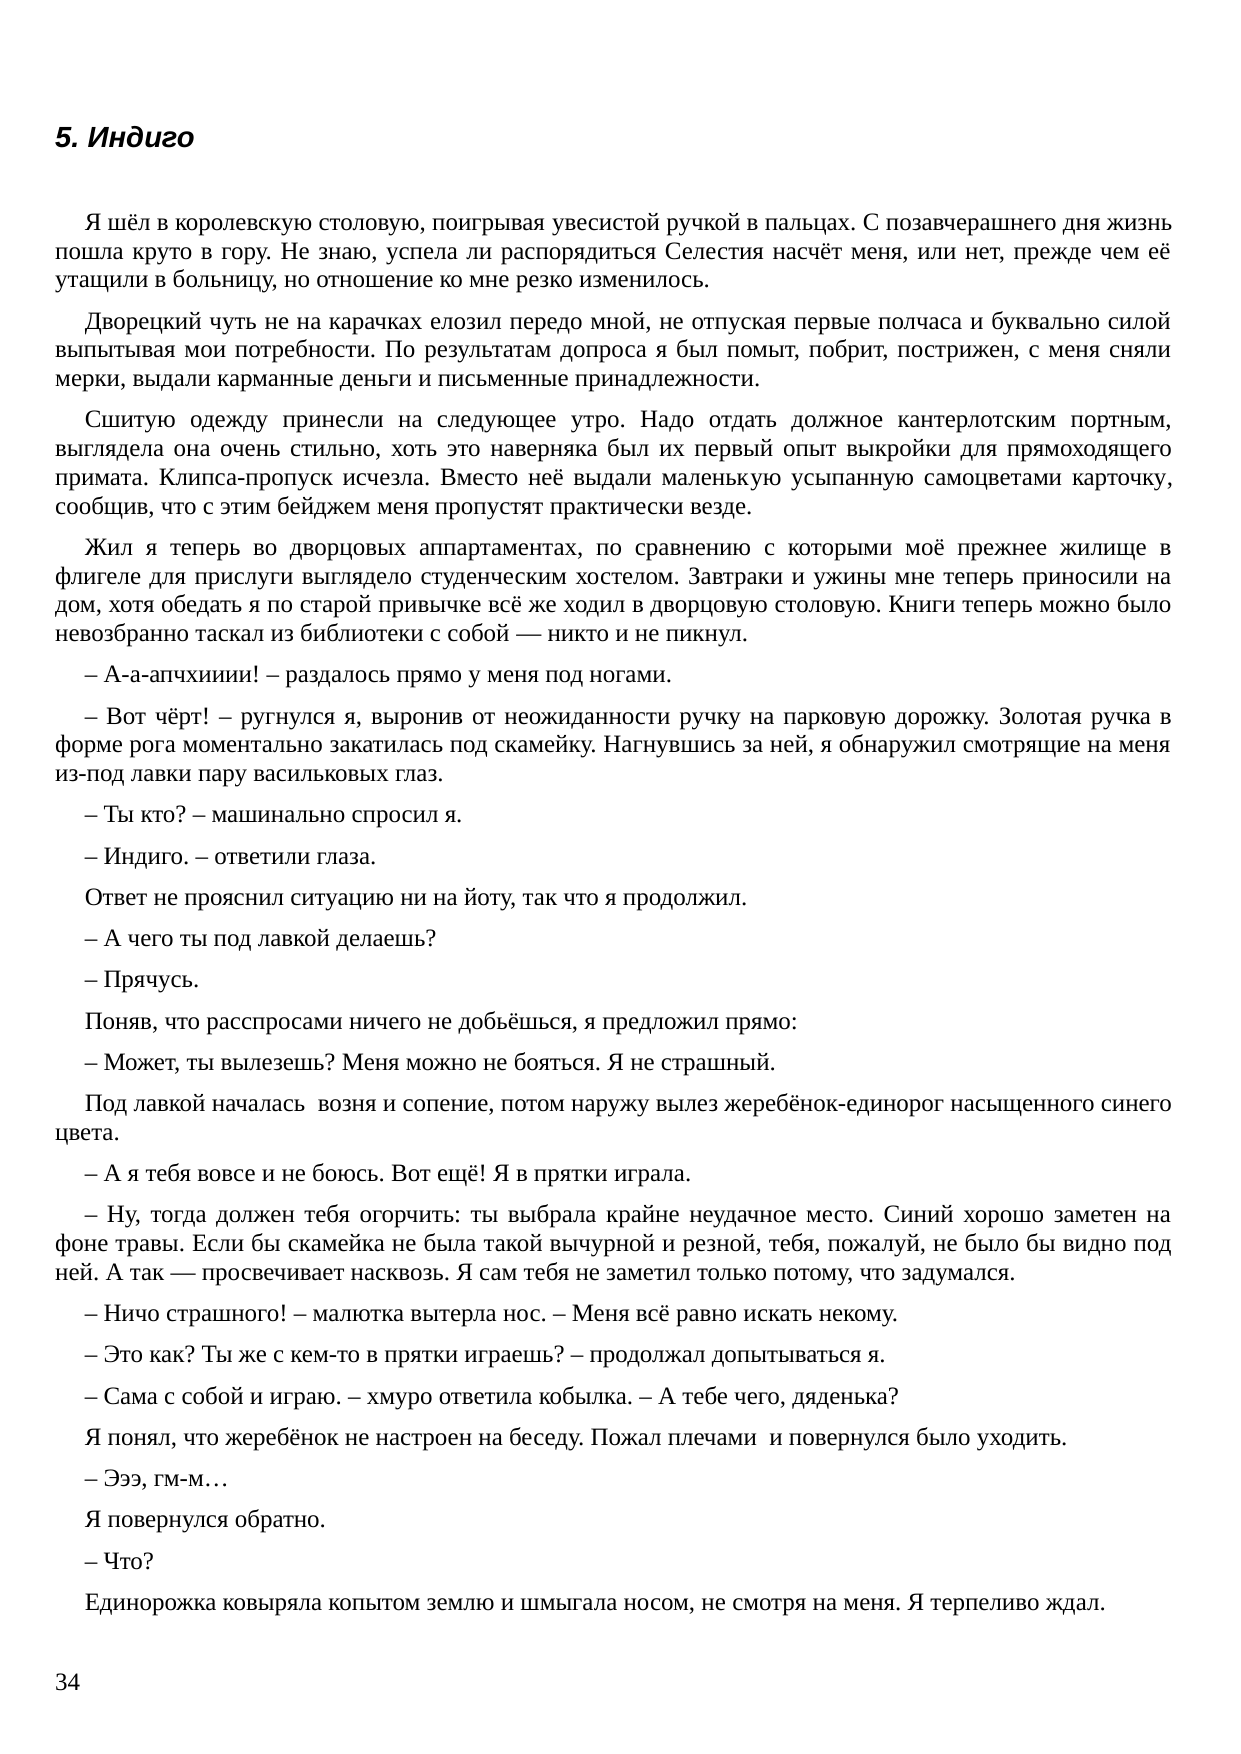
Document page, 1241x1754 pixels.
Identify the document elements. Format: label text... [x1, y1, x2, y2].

subtitle 5. Индиго [55, 120, 1173, 153]
text Единорожка ковыряла копытом землю и шмыгала носом, не смотря на меня. Я терпеливо ждал. [55, 1587, 1173, 1616]
text Я понял, что жеребёнок не настроен на беседу. Пожал плечами и повернулся было уходить. [55, 1422, 1173, 1451]
text Я повернулся обратно. [55, 1504, 1173, 1533]
text Поняв, что расспросами ничего не добьёшься, я предложил прямо: [55, 1006, 1173, 1034]
text Под лавкой началась возня и сопение, потом наружу вылез жеребёнок-единорог насыщенного синего цвета. [55, 1088, 1173, 1146]
text Я шёл в королевскую столовую, поигрывая увесистой ручкой в пальцах. С позавчерашнего дня жизнь пошла круто в гору. Не знаю, успела ли распорядиться Селестия насчёт меня, или нет, прежде чем её утащили в больницу, но отношение ко мне резко изменилось. [55, 207, 1173, 293]
text – Индиго. – ответили глаза. [55, 841, 1173, 869]
text – А я тебя вовсе и не боюсь. Вот ещё! Я в прятки играла. [55, 1158, 1173, 1187]
text – Что? [55, 1546, 1173, 1574]
text – Прячусь. [55, 964, 1173, 993]
text – Ничо страшного! – малютка вытерла нос. – Меня всё равно искать некому. [55, 1298, 1173, 1327]
text – А чего ты под лавкой делаешь? [55, 923, 1173, 952]
text – Эээ, гм-м… [55, 1463, 1173, 1492]
text Дворецкий чуть не на карачках елозил передо мной, не отпуская первые полчаса и буквально силой выпытывая мои потребности. По результатам допроса я был помыт, побрит, пострижен, с меня сняли мерки, выдали карманные деньги и письменные принадлежности. [55, 306, 1173, 392]
text Жил я теперь во дворцовых аппартаментах, по сравнению с которыми моё прежнее жилище в флигеле для прислуги выглядело студенческим хостелом. Завтраки и ужины мне теперь приносили на дом, хотя обедать я по старой привычке всё же ходил в дворцовую столовую. Книги теперь можно было невозбранно таскал из библиотеки с собой — никто и не пикнул. [55, 532, 1173, 647]
text Сшитую одежду принесли на следующее утро. Надо отдать должное кантерлотским портным, выглядела она очень стильно, хоть это наверняка был их первый опыт выкройки для прямоходящего примата. Клипса-пропуск исчезла. Вместо неё выдали маленькую усыпанную самоцветами карточку, сообщив, что с этим бейджем меня пропустят практически везде. [55, 404, 1173, 519]
text Ответ не прояснил ситуацию ни на йоту, так что я продолжил. [55, 882, 1173, 911]
text – Вот чёрт! – ругнулся я, выронив от неожиданности ручку на парковую дорожку. Золотая ручка в форме рога моментально закатилась под скамейку. Нагнувшись за ней, я обнаружил смотрящие на меня из-под лавки пару васильковых глаз. [55, 701, 1173, 787]
text – Ты кто? – машинально спросил я. [55, 799, 1173, 828]
text – А-а-апчхииии! – раздалось прямо у меня под ногами. [55, 659, 1173, 688]
text – Это как? Ты же с кем-то в прятки играешь? – продолжал допытываться я. [55, 1339, 1173, 1368]
text – Ну, тогда должен тебя огорчить: ты выбрала крайне неудачное место. Синий хорошо заметен на фоне травы. Если бы скамейка не была такой вычурной и резной, тебя, пожалуй, не было бы видно под ней. А так — просвечивает насквозь. Я сам тебя не заметил только потому, что задумался. [55, 1199, 1173, 1286]
text – Может, ты вылезешь? Меня можно не бояться. Я не страшный. [55, 1047, 1173, 1076]
text – Сама с собой и играю. – хмуро ответила кобылка. – А тебе чего, дяденька? [55, 1381, 1173, 1409]
